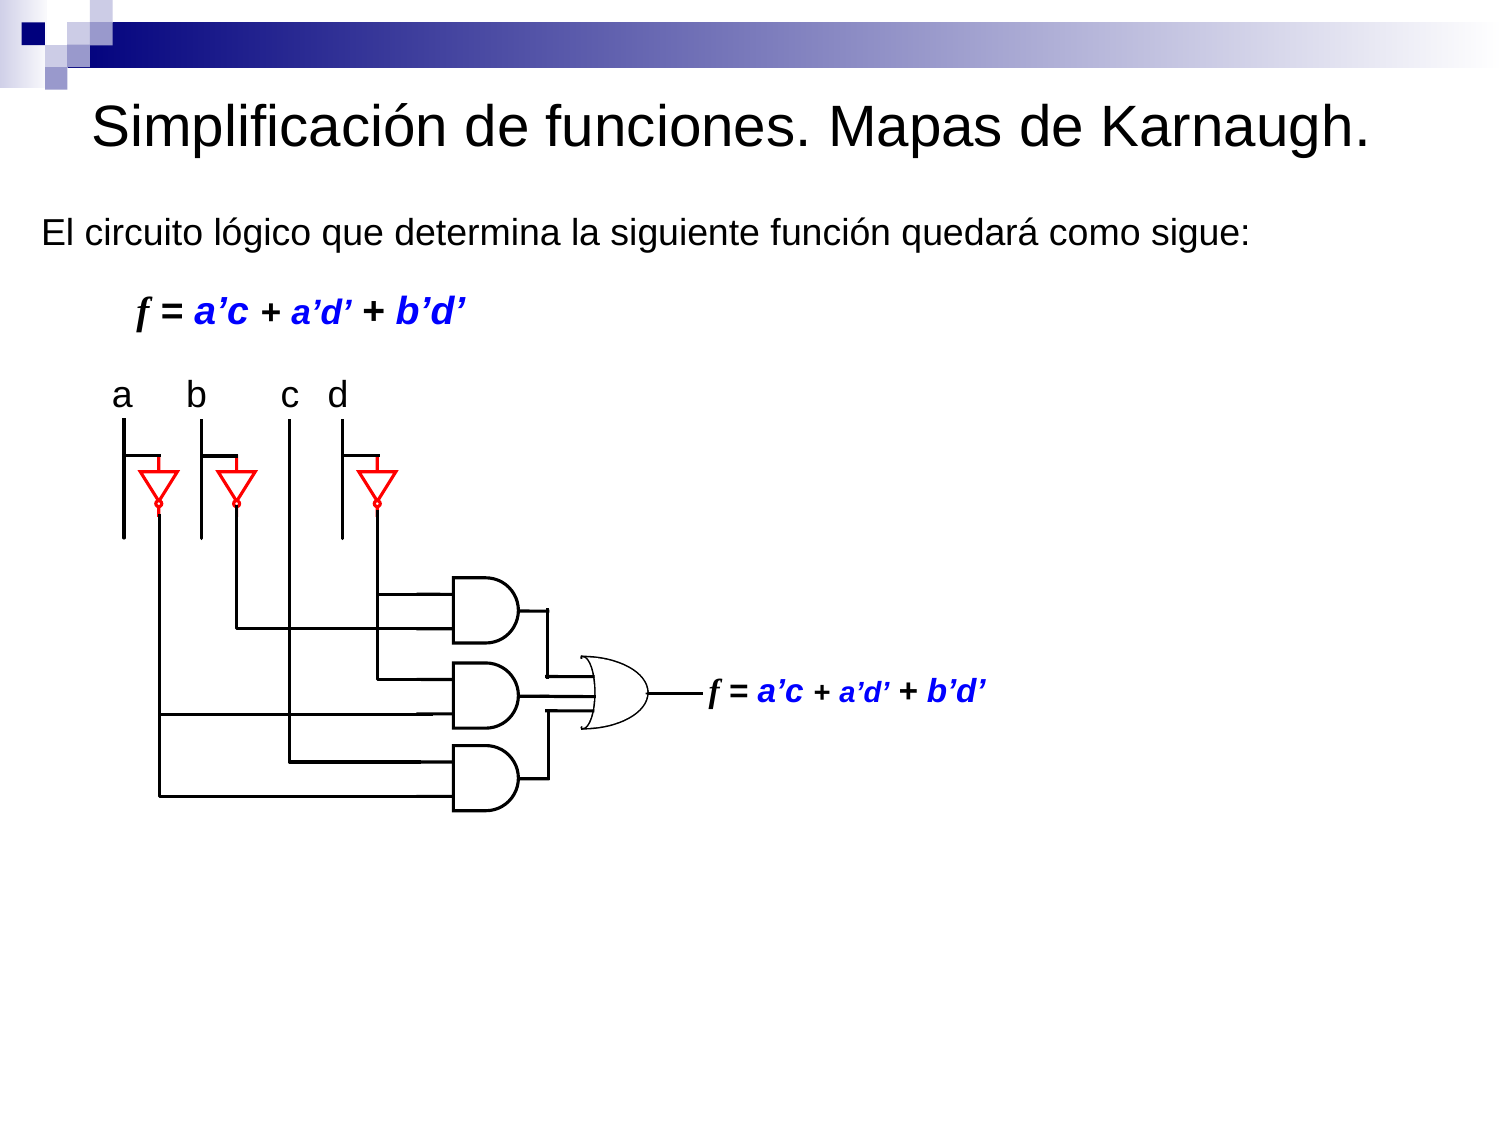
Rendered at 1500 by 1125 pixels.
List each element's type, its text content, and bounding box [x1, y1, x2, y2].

text_box [218, 471, 256, 507]
text_box [358, 471, 396, 507]
text_box [582, 657, 648, 729]
text_box [140, 471, 178, 507]
text_box c [265, 361, 312, 423]
text_box Simplificación de funciones. Mapas de Karnaugh. [76, 78, 1427, 173]
text_box f = a’c + a’d’ + b’d’ [88, 267, 514, 350]
text_box d [312, 361, 364, 423]
text_box b [171, 361, 222, 423]
text_box f = a’c + a’d’ + b’d’ [708, 668, 987, 709]
text_box [453, 745, 519, 811]
text_box [453, 662, 519, 729]
text_box a [97, 361, 148, 423]
text_box [453, 577, 519, 643]
text_box El circuito lógico que determina la siguiente función quedará como sigue: [41, 207, 1459, 256]
